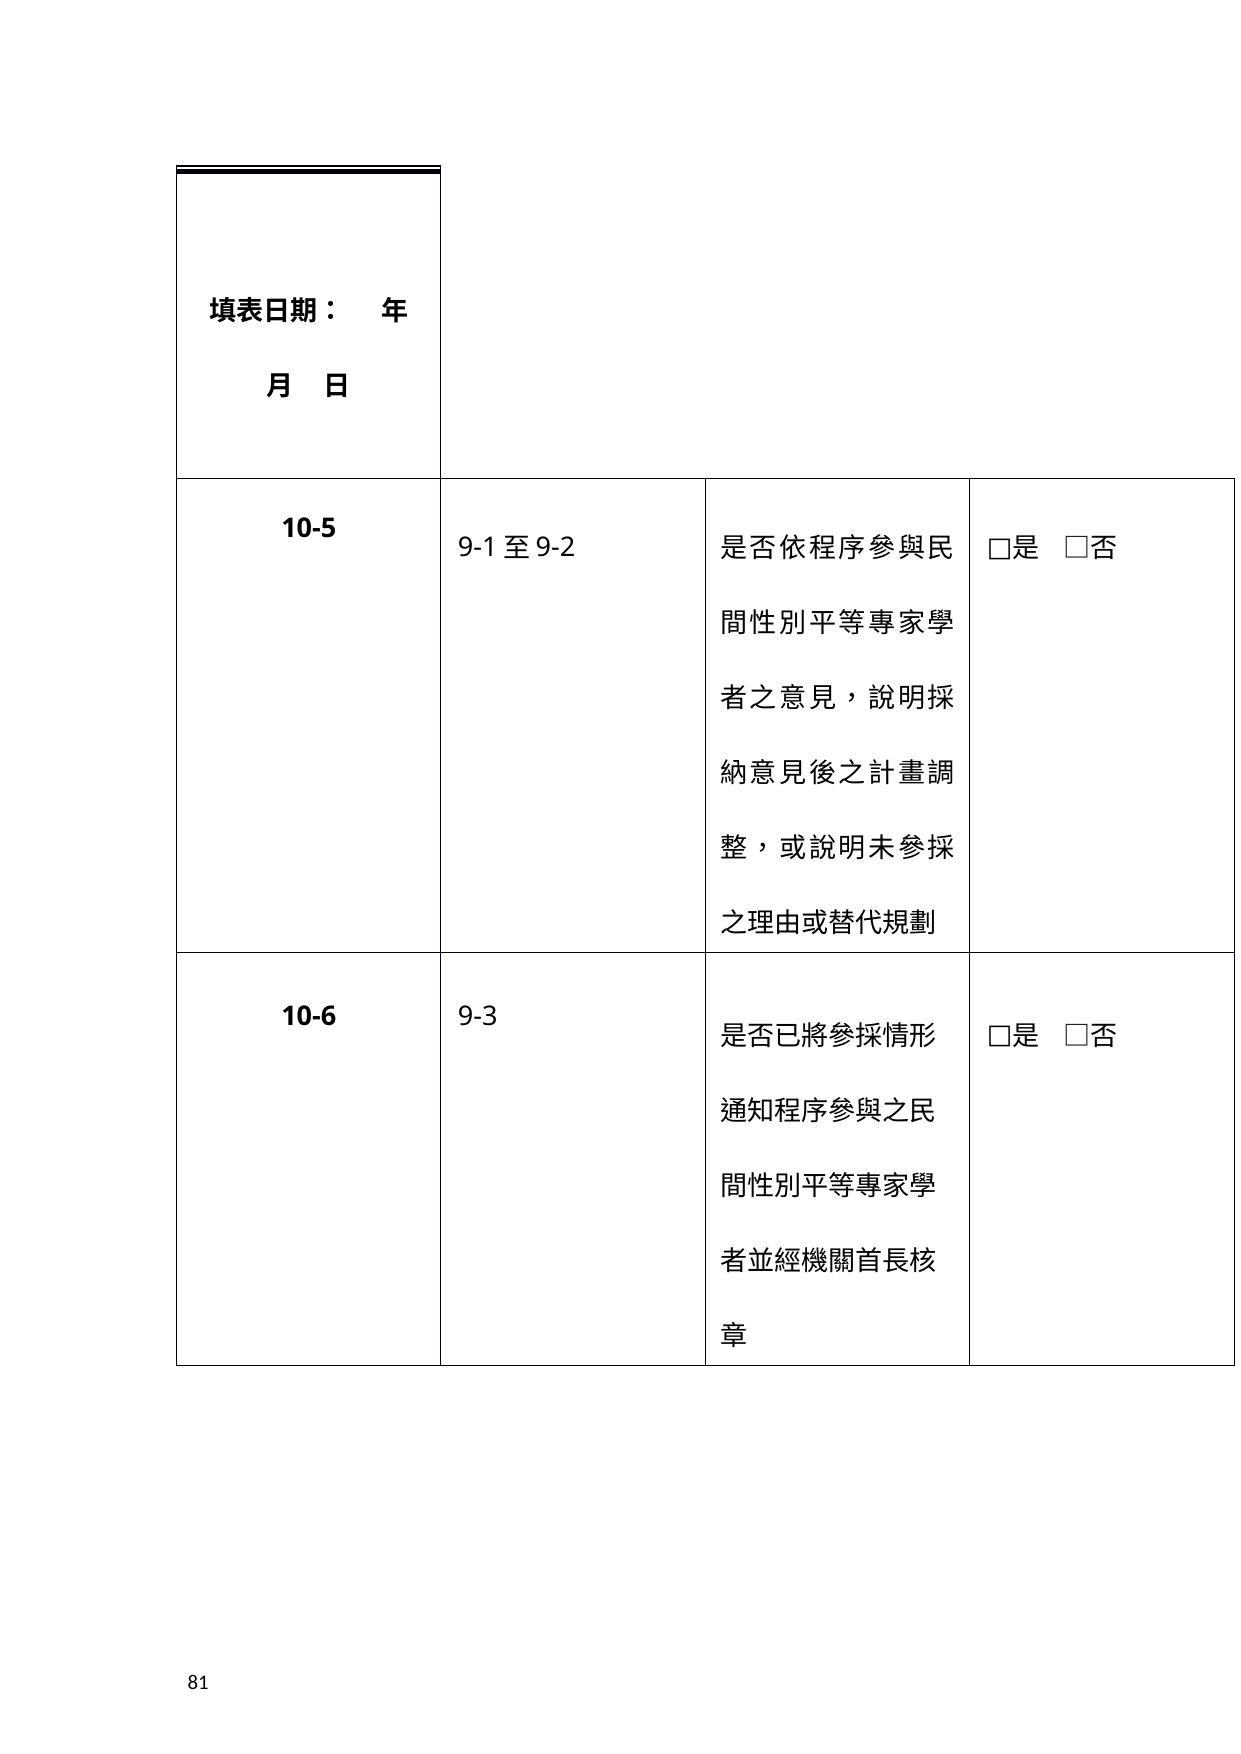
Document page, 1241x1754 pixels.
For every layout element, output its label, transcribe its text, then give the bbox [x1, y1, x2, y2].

table_cell 是否已將參採情形通知程序參與之民間性別平等專家學者並經機關首長核章 [706, 953, 969, 1364]
table_header 填表日期： 年 月 日 [177, 174, 440, 477]
table_cell 9-1至9-2 [441, 479, 705, 952]
table_cell □是 □否 [970, 479, 1234, 952]
table_cell 是否依程序參與民間性別平等專家學者之意見，說明採納意見後之計畫調整，或說明未參採之理由或替代規劃 [706, 479, 969, 952]
table_cell 9-3 [441, 953, 705, 1364]
table_cell 10-6 [177, 953, 440, 1364]
table_cell □是 □否 [970, 953, 1234, 1364]
table_cell 10-5 [177, 479, 440, 952]
